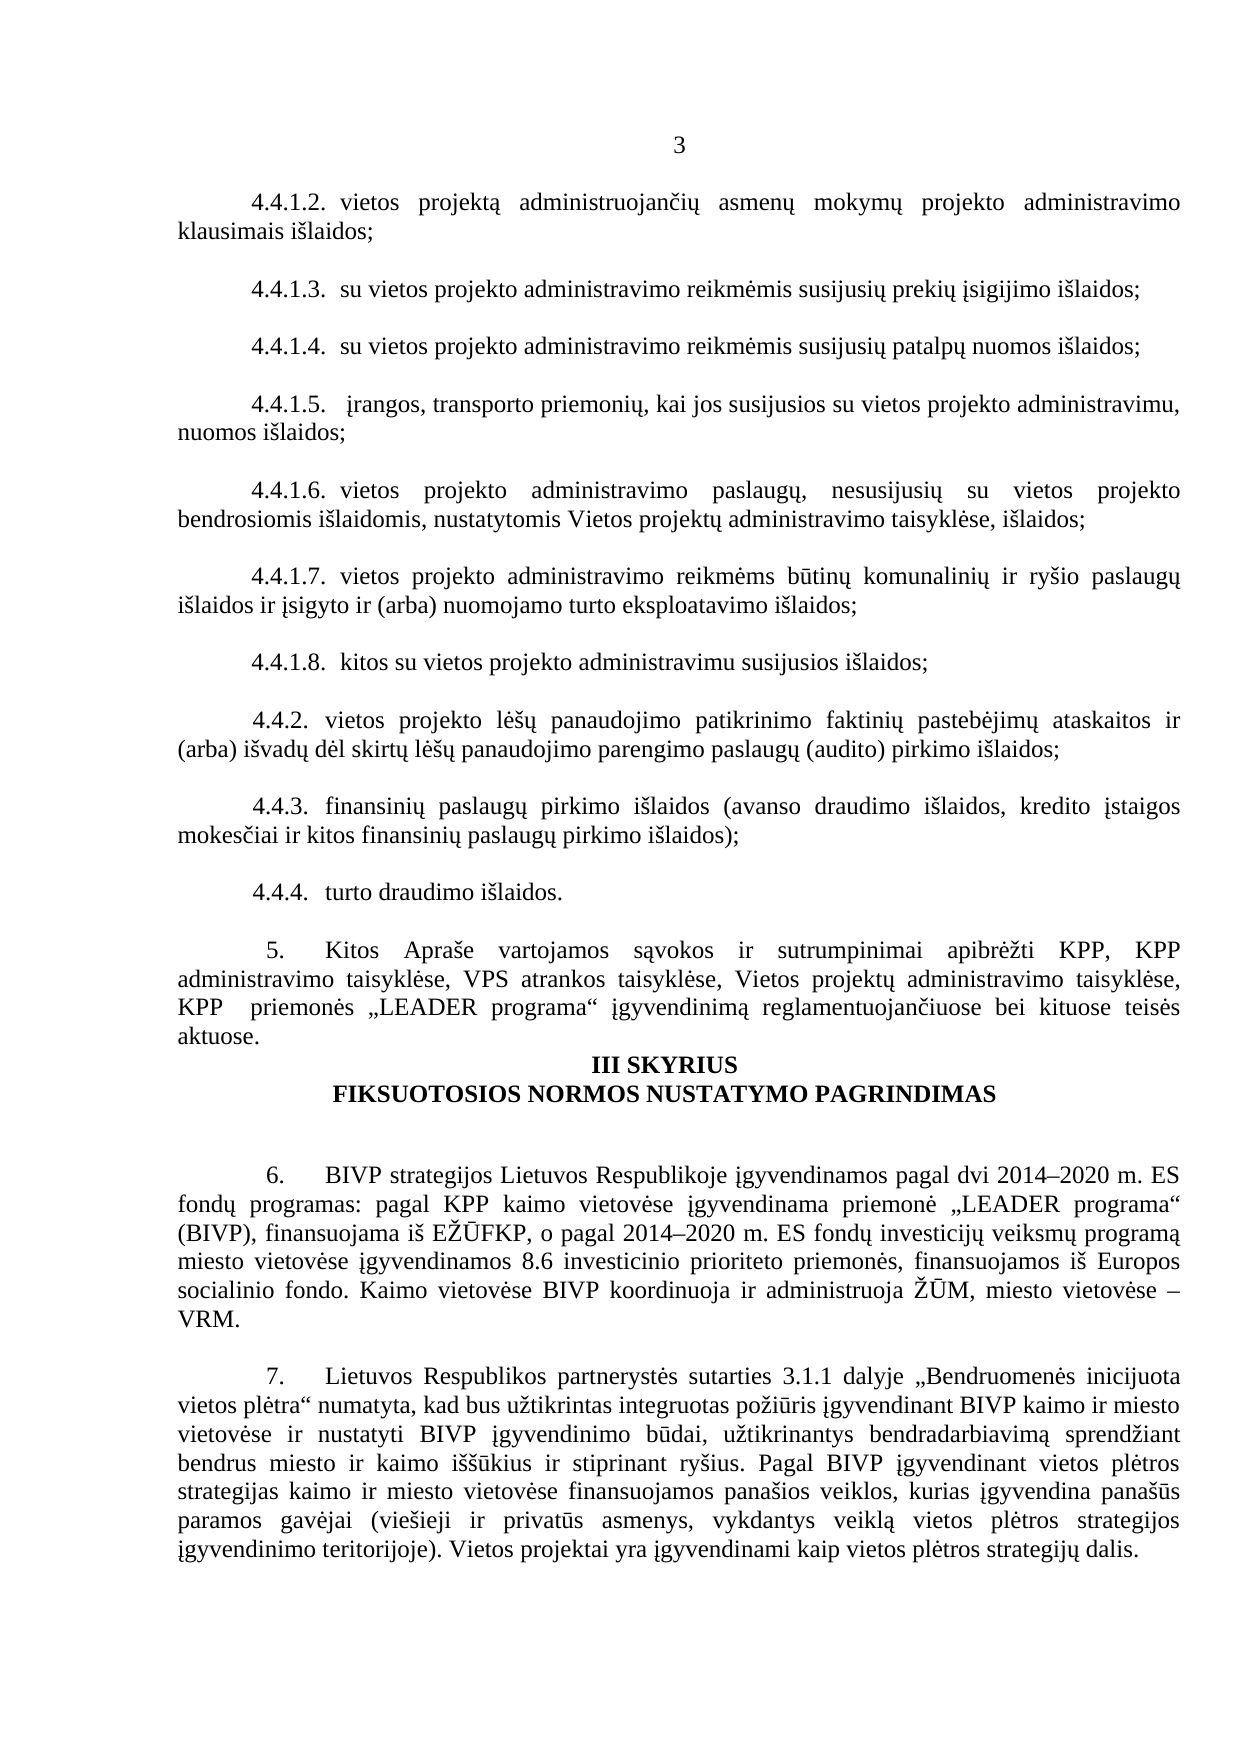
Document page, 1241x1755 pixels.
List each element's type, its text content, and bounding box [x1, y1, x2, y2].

text 4.4.1.2. vietos projektą administruojančių asmenų mokymų projekto administravimo klausimais išlaidos; [177, 187, 1181, 245]
text 4.4.1.8. kitos su vietos projekto administravimu susijusios išlaidos; [177, 647, 1181, 676]
text 4.4.3. finansinių paslaugų pirkimo išlaidos (avanso draudimo išlaidos, kredito įstaigos mokesčiai ir kitos finansinių paslaugų pirkimo išlaidos); [177, 791, 1181, 849]
text 4.4.1.7. vietos projekto administravimo reikmėms būtinų komunalinių ir ryšio paslaugų išlaidos ir įsigyto ir (arba) nuomojamo turto eksploatavimo išlaidos; [177, 561, 1181, 619]
text 4.4.1.6. vietos projekto administravimo paslaugų, nesusijusių su vietos projekto bendrosiomis išlaidomis, nustatytomis Vietos projektų administravimo taisyklėse, išlaidos; [177, 475, 1181, 532]
text 4.4.1.4. su vietos projekto administravimo reikmėmis susijusių patalpų nuomos išlaidos; [177, 331, 1181, 360]
text III SKYRIUS [177, 1050, 1152, 1079]
text 4.4.2. vietos projekto lėšų panaudojimo patikrinimo faktinių pastebėjimų ataskaitos ir (arba) išvadų dėl skirtų lėšų panaudojimo parengimo paslaugų (audito) pirkimo išlaidos; [177, 705, 1181, 762]
text 4.4.1.3. su vietos projekto administravimo reikmėmis susijusių prekių įsigijimo išlaidos; [177, 274, 1181, 302]
text 4.4.4. turto draudimo išlaidos. [177, 877, 1181, 906]
text 6. BIVP strategijos Lietuvos Respublikoje įgyvendinamos pagal dvi 2014–2020 m. ES fondų programas: pagal KPP kaimo vietovėse įgyvendinama priemonė „LEADER programa“ (BIVP), finansuojama iš EŽŪFKP, o pagal 2014–2020 m. ES fondų investicijų veiksmų programą miesto vietovėse įgyvendinamos 8.6 investicinio prioriteto priemonės, finansuojamos iš Europos socialinio fondo. Kaimo vietovėse BIVP koordinuoja ir administruoja ŽŪM, miesto vietovėse – VRM. [177, 1160, 1181, 1333]
text FIKSUOTOSIOS NORMOS NUSTATYMO PAGRINDIMAS [177, 1079, 1152, 1107]
text 5. Kitos Apraše vartojamos sąvokos ir sutrumpinimai apibrėžti KPP, KPP administravimo taisyklėse, VPS atrankos taisyklėse, Vietos projektų administravimo taisyklėse, KPP priemonės „LEADER programa“ įgyvendinimą reglamentuojančiuose bei kituose teisės aktuose. [177, 935, 1181, 1050]
text 4.4.1.5. įrangos, transporto priemonių, kai jos susijusios su vietos projekto administravimu, nuomos išlaidos; [177, 389, 1181, 446]
text 7. Lietuvos Respublikos partnerystės sutarties 3.1.1 dalyje „Bendruomenės inicijuota vietos plėtra“ numatyta, kad bus užtikrintas integruotas požiūris įgyvendinant BIVP kaimo ir miesto vietovėse ir nustatyti BIVP įgyvendinimo būdai, užtikrinantys bendradarbiavimą sprendžiant bendrus miesto ir kaimo iššūkius ir stiprinant ryšius. Pagal BIVP įgyvendinant vietos plėtros strategijas kaimo ir miesto vietovėse finansuojamos panašios veiklos, kurias įgyvendina panašūs paramos gavėjai (viešieji ir privatūs asmenys, vykdantys veiklą vietos plėtros strategijos įgyvendinimo teritorijoje). Vietos projektai yra įgyvendinami kaip vietos plėtros strategijų dalis. [177, 1361, 1181, 1563]
